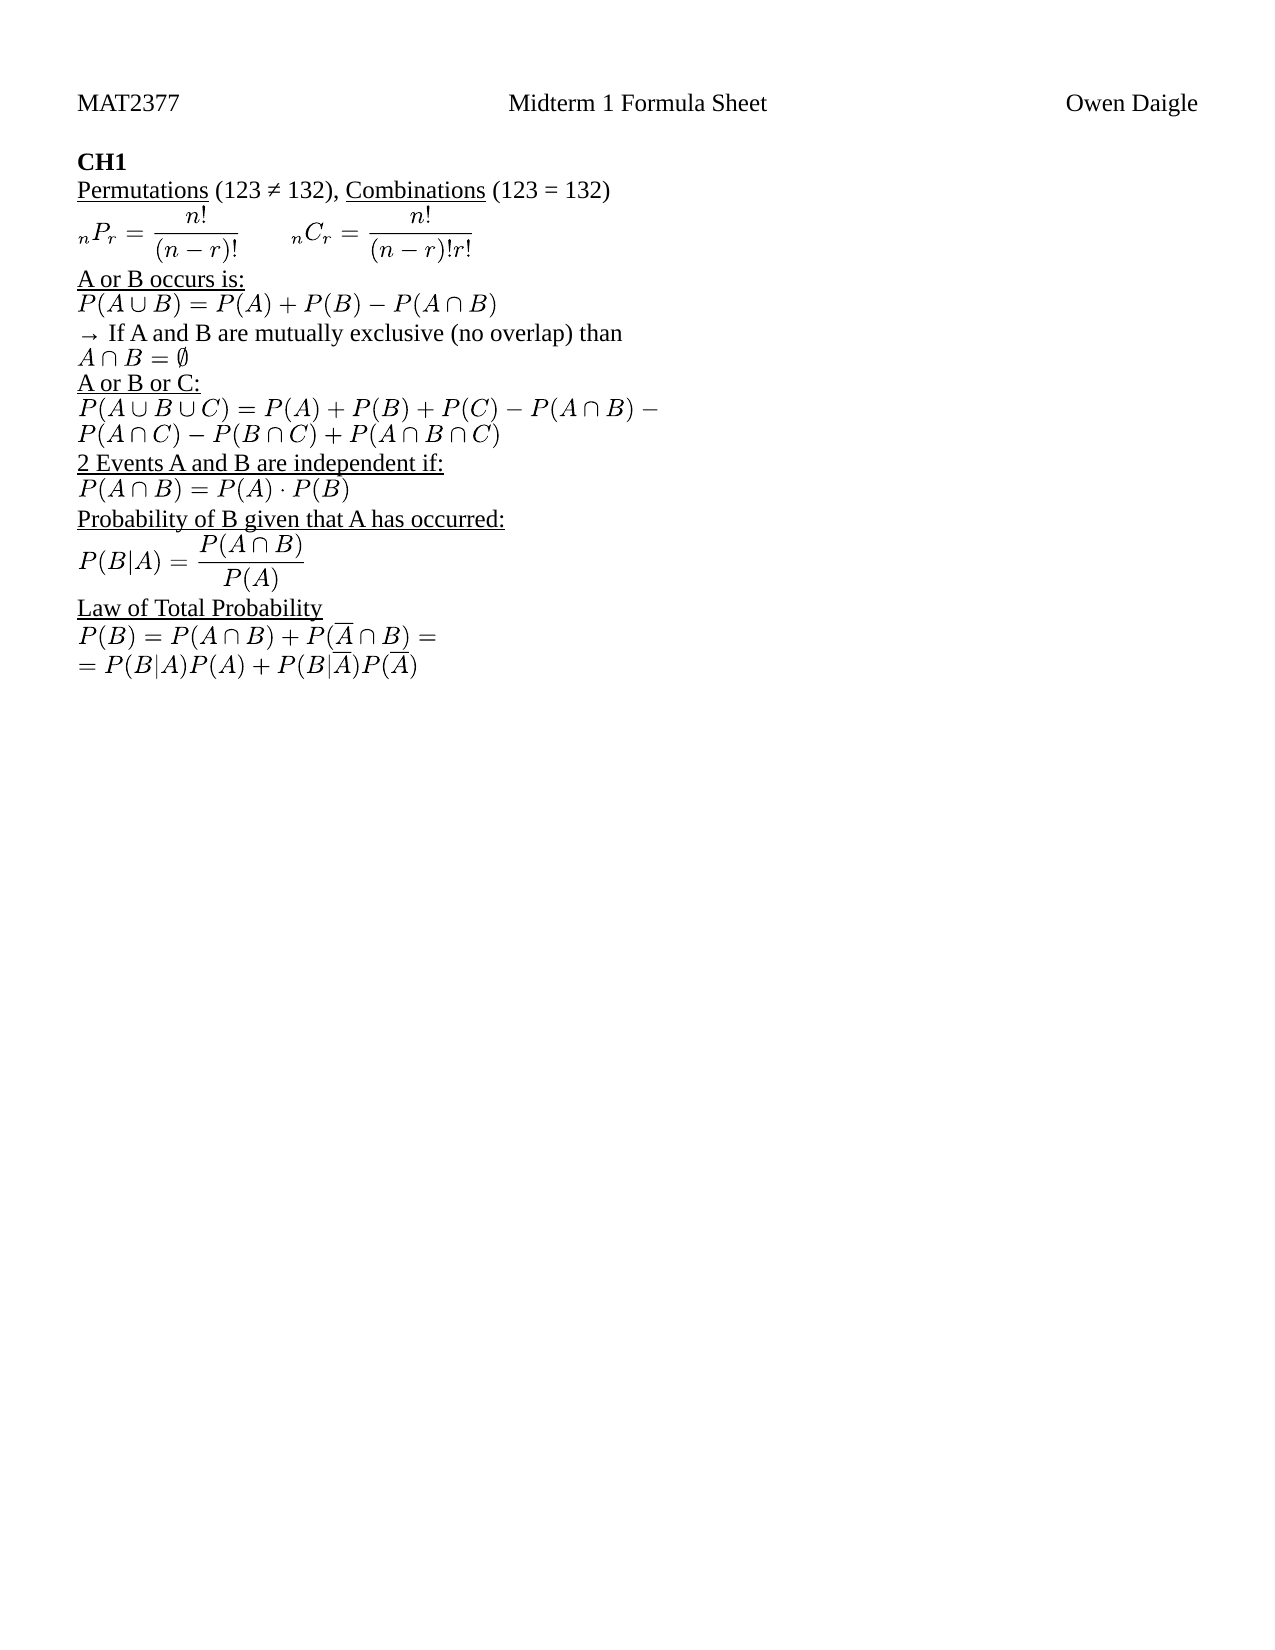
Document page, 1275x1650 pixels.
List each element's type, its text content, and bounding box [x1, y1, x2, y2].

text A or B or C: [77, 368, 637, 397]
text Permutations (123 ≠ 132), Combinations (123 = 132) [77, 176, 637, 204]
text → If A and B are mutually exclusive (no overlap) than [77, 318, 637, 368]
text A or B occurs is: [77, 264, 637, 318]
text 2 Events A and B are independent if: [77, 448, 637, 477]
text Law of Total Probability [77, 593, 637, 622]
text CH1 [77, 147, 637, 176]
text Probability of B given that A has occurred: [77, 504, 637, 593]
